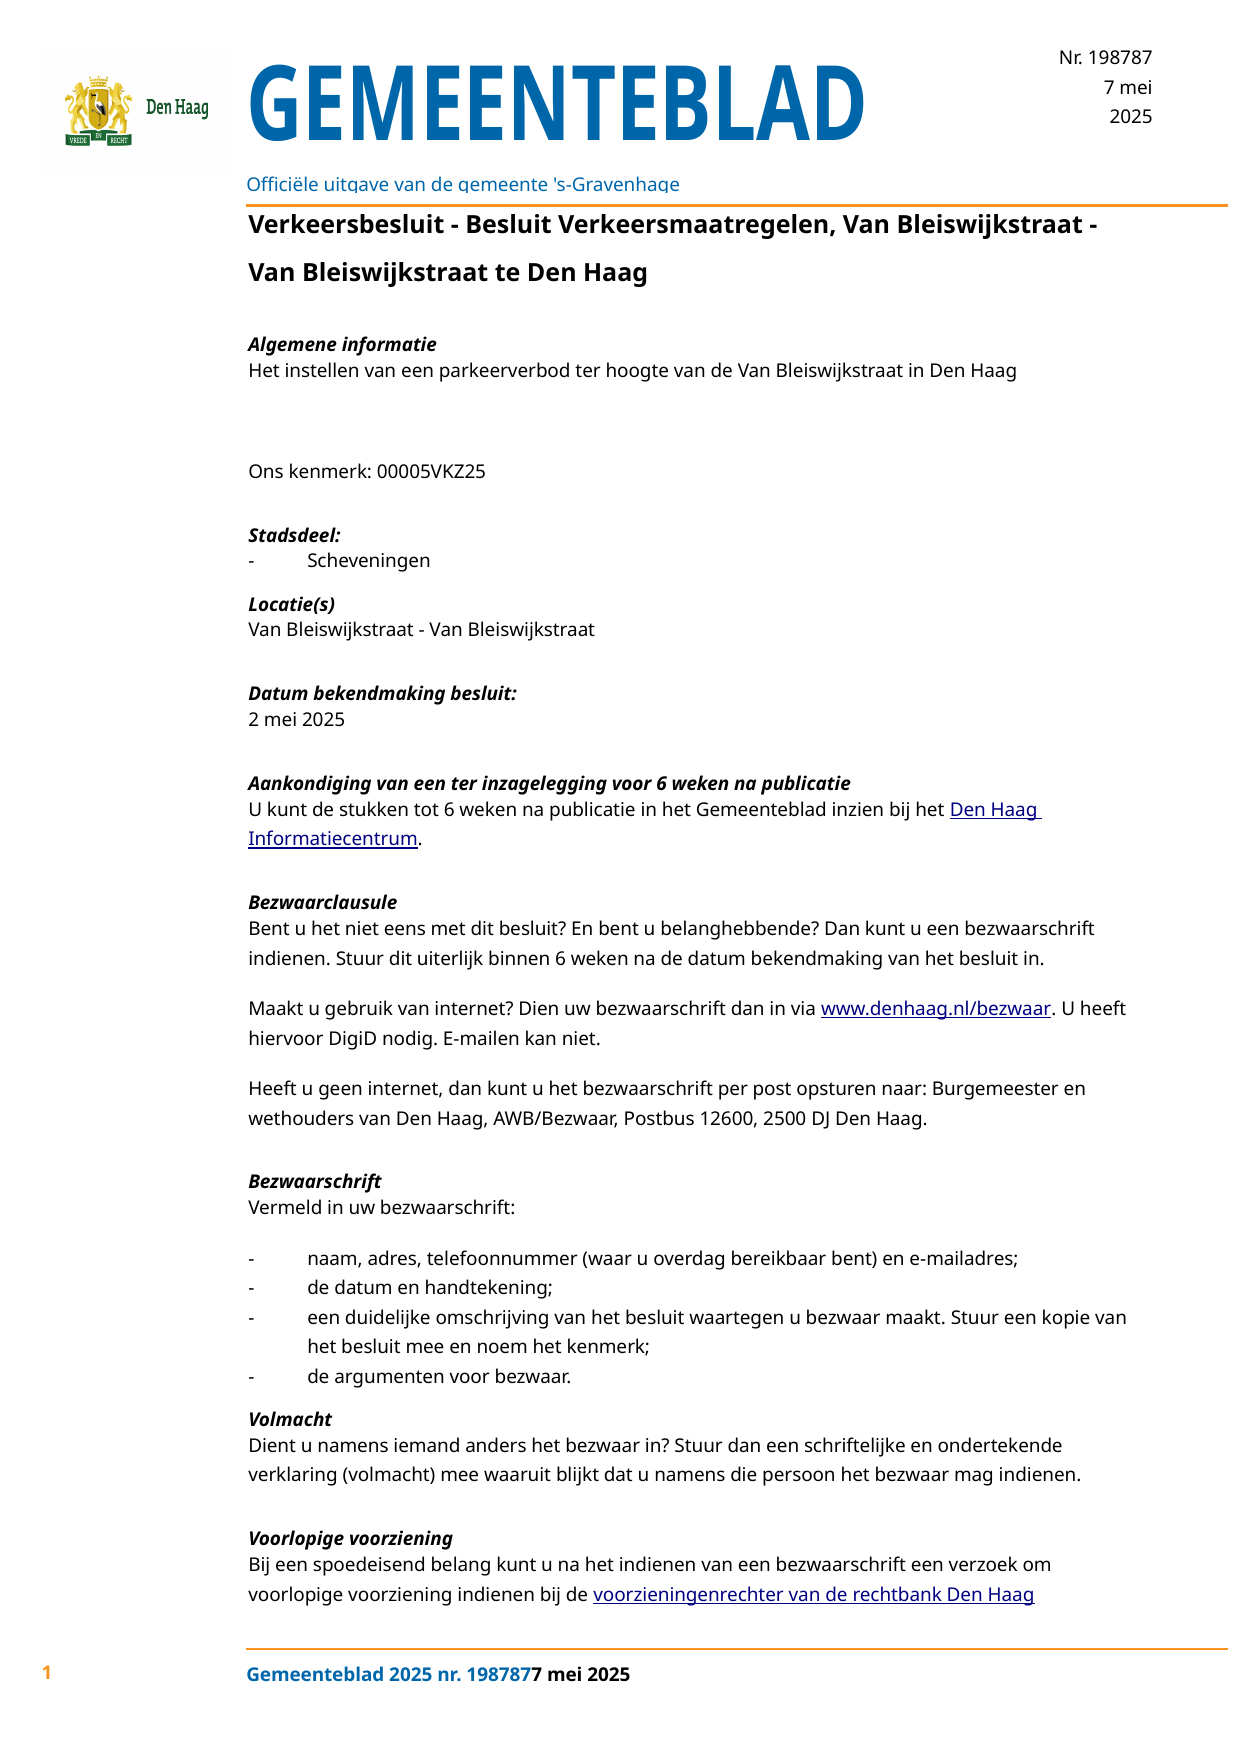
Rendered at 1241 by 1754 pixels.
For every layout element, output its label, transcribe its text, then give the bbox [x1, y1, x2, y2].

text Vermeld in uw bezwaarschrift: [248, 1194, 1152, 1220]
text Bezwaarschrift [248, 1169, 1152, 1194]
text U kunt de stukken tot 6 weken na publicatie in het Gemeenteblad inzien bij het Den Haag Informatiecentrum. [248, 796, 1152, 851]
list de argumenten voor bezwaar. [248, 1363, 1152, 1389]
text Locatie(s) [248, 591, 1152, 617]
text Bij een spoedeisend belang kunt u na het indienen van een bezwaarschrift een verzoek om voorlopige voorziening indienen bij de voorzieningenrechter van de rechtbank Den Haag [248, 1551, 1152, 1607]
text Volmacht [248, 1406, 1152, 1432]
text Dient u namens iemand anders het bezwaar in? Stuur dan een schriftelijke en ondertekende verklaring (volmacht) mee waaruit blijkt dat u namens die persoon het bezwaar mag indienen. [248, 1432, 1152, 1487]
text Maakt u gebruik van internet? Dien uw bezwaarschrift dan in via www.denhaag.nl/bezwaar. U heeft hiervoor DigiD nodig. E-mailen kan niet. [248, 995, 1152, 1051]
text 2 mei 2025 [248, 706, 1152, 732]
text Voorlopige voorziening [248, 1526, 1152, 1551]
text Stadsdeel: [248, 522, 1152, 548]
text Bent u het niet eens met dit besluit? En bent u belanghebbende? Dan kunt u een bezwaarschrift indienen. Stuur dit uiterlijk binnen 6 weken na de datum bekendmaking van het besluit in. [248, 915, 1152, 971]
text Datum bekendmaking besluit: [248, 681, 1152, 706]
text Bezwaarclausule [248, 889, 1152, 915]
text Heeft u geen internet, dan kunt u het bezwaarschrift per post opsturen naar: Burgemeester en wethouders van Den Haag, AWB/Bezwaar, Postbus 12600, 2500 DJ Den Haag. [248, 1075, 1152, 1131]
picture [41, 47, 231, 172]
text Aankondiging van een ter inzagelegging voor 6 weken na publicatie [248, 770, 1152, 796]
list naam, adres, telefoonnummer (waar u overdag bereikbaar bent) en e-mailadres; [248, 1245, 1152, 1271]
text Ons kenmerk: 00005VKZ25 [248, 458, 1152, 484]
text Van Bleiswijkstraat - Van Bleiswijkstraat [248, 617, 1152, 642]
text Verkeersbesluit - Besluit Verkeersmaatregelen, Van Bleiswijkstraat - Van Bleiswijkstraat te Den Haag [248, 207, 1152, 288]
text Het instellen van een parkeerverbod ter hoogte van de Van Bleiswijkstraat in Den Haag [248, 357, 1152, 383]
list de datum en handtekening; [248, 1274, 1152, 1300]
list Scheveningen [248, 548, 1152, 573]
list een duidelijke omschrijving van het besluit waartegen u bezwaar maakt. Stuur een kopie van het besluit mee en noem het kenmerk; [248, 1304, 1152, 1359]
text Algemene informatie [248, 331, 1152, 357]
